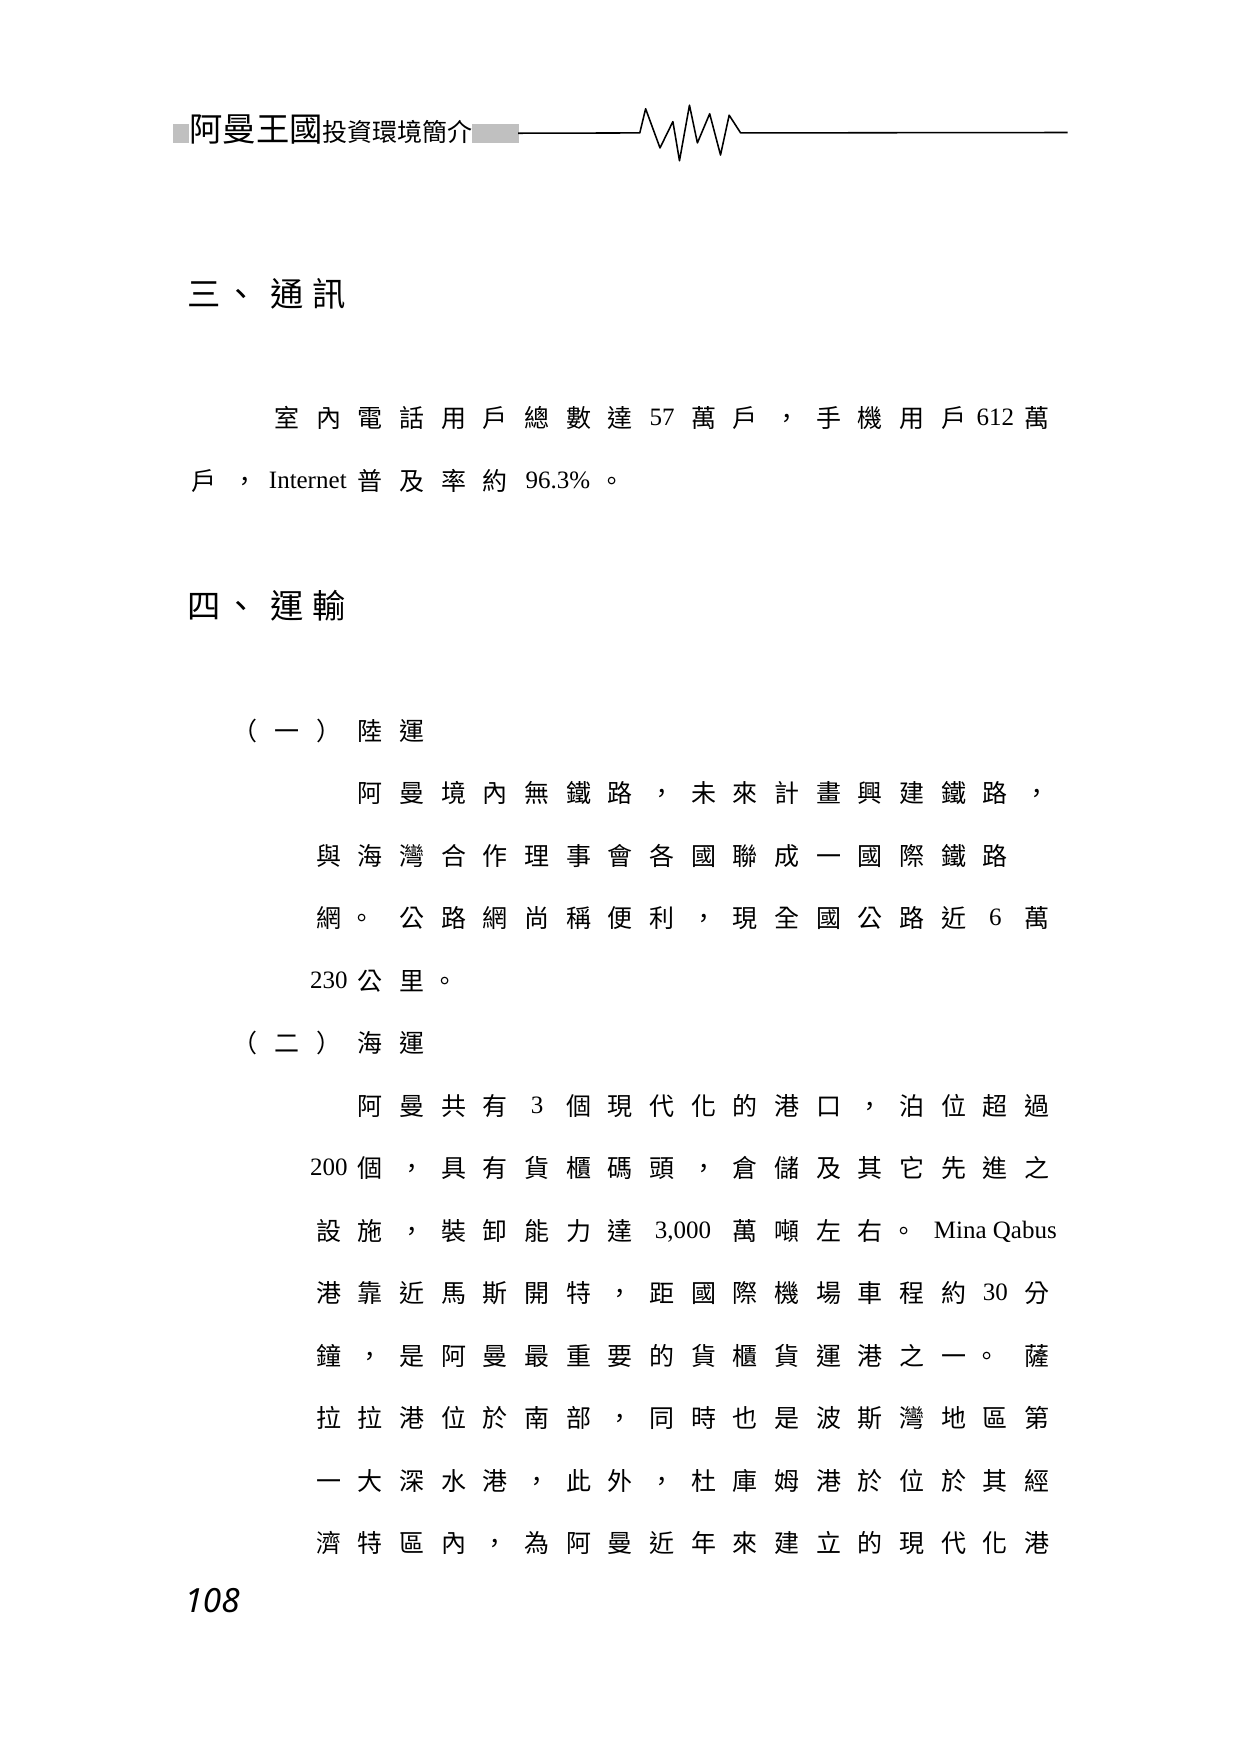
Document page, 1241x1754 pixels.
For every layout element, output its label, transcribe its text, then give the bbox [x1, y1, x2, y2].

text （二）海運 [207, 1000, 1058, 1063]
text （一）陸運 [207, 688, 1058, 750]
text 阿曼共有3個現代化的港口，泊位超過200個，具有貨櫃碼頭，倉儲及其它先進之設施，裝卸能力達3,000萬噸左右。Mina Qabus港靠近馬斯開特，距國際機場車程約30分鐘，是阿曼最重要的貨櫃貨運港之一。薩拉拉港位於南部，同時也是波斯灣地區第一大深水港，此外，杜庫姆港於位於其經濟特區內，為阿曼近年來建立的現代化港 [281, 1063, 1058, 1563]
text 三、通訊 [183, 250, 1058, 313]
text 室內電話用戶總數達57萬戶，手機用戶612萬戶，Internet普及率約96.3%。 [183, 375, 1058, 500]
text 四、運輸 [183, 563, 1058, 625]
text 阿曼境內無鐵路，未來計畫興建鐵路，與海灣合作理事會各國聯成一國際鐵路網。公路網尚稱便利，現全國公路近6萬230公里。 [281, 750, 1058, 1000]
